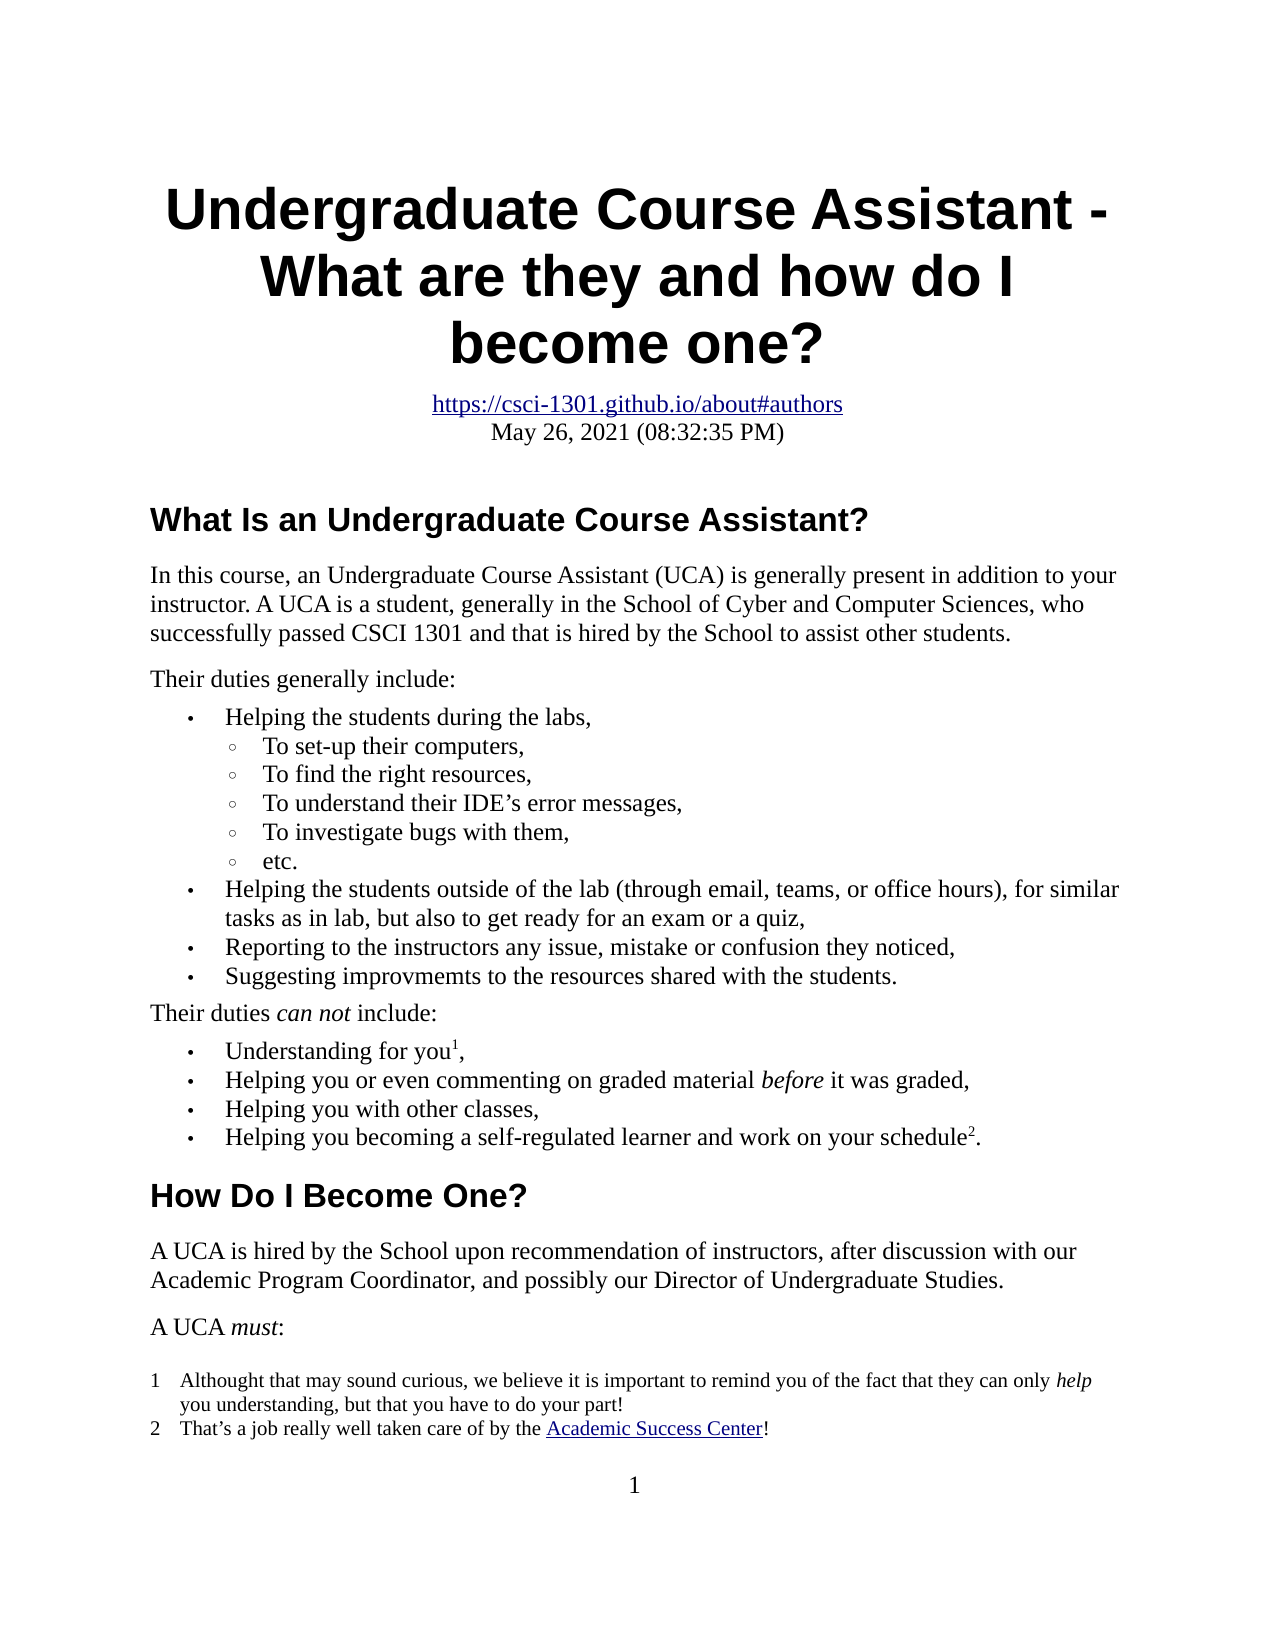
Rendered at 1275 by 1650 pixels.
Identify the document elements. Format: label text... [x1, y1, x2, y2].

subtitle What Is an Undergraduate Course Assistant? [150, 500, 1125, 539]
list etc. [225, 846, 1125, 874]
list Helping the students during the labs, [187, 702, 1125, 731]
list Reporting to the instructors any issue, mistake or confusion they noticed, [187, 932, 1125, 961]
list Helping you becoming a self-regulated learner and work on your schedule. [187, 1122, 1125, 1151]
list Helping the students outside of the lab (through email, teams, or office hours), for similar tasks as in lab, but also to get ready for an exam or a quiz, [187, 874, 1125, 932]
list To find the right resources, [225, 759, 1125, 788]
text Their duties can not include: [150, 998, 1125, 1027]
list Helping you or even commenting on graded material before it was graded, [187, 1065, 1125, 1094]
list To set-up their computers, [225, 731, 1125, 759]
text A UCA must: [150, 1312, 1125, 1340]
text May 26, 2021 (08:32:35 PM) [150, 417, 1125, 446]
text https://csci-1301.github.io/about#authors [150, 389, 1125, 417]
list Althought that may sound curious, we believe it is important to remind you of the fact that they can only help you understanding, but that you have to do your part! [150, 1368, 1125, 1416]
list Helping you with other classes, [187, 1094, 1125, 1122]
list Suggesting improvmemts to the resources shared with the students. [187, 961, 1125, 989]
list To understand their IDE’s error messages, [225, 788, 1125, 817]
text A UCA is hired by the School upon recommendation of instructors, after discussion with our Academic Program Coordinator, and possibly our Director of Undergraduate Studies. [150, 1236, 1125, 1294]
text Their duties generally include: [150, 664, 1125, 693]
text In this course, an Undergraduate Course Assistant (UCA) is generally present in addition to your instructor. A UCA is a student, generally in the School of Cyber and Computer Sciences, who successfully passed CSCI 1301 and that is hired by the School to assist other students. [150, 560, 1125, 646]
title Undergraduate Course Assistant - What are they and how do I become one? [150, 175, 1125, 376]
list To investigate bugs with them, [225, 817, 1125, 846]
list Understanding for you, [187, 1036, 1125, 1065]
subtitle How Do I Become One? [150, 1176, 1125, 1215]
list That’s a job really well taken care of by the Academic Success Center! [150, 1416, 1125, 1440]
